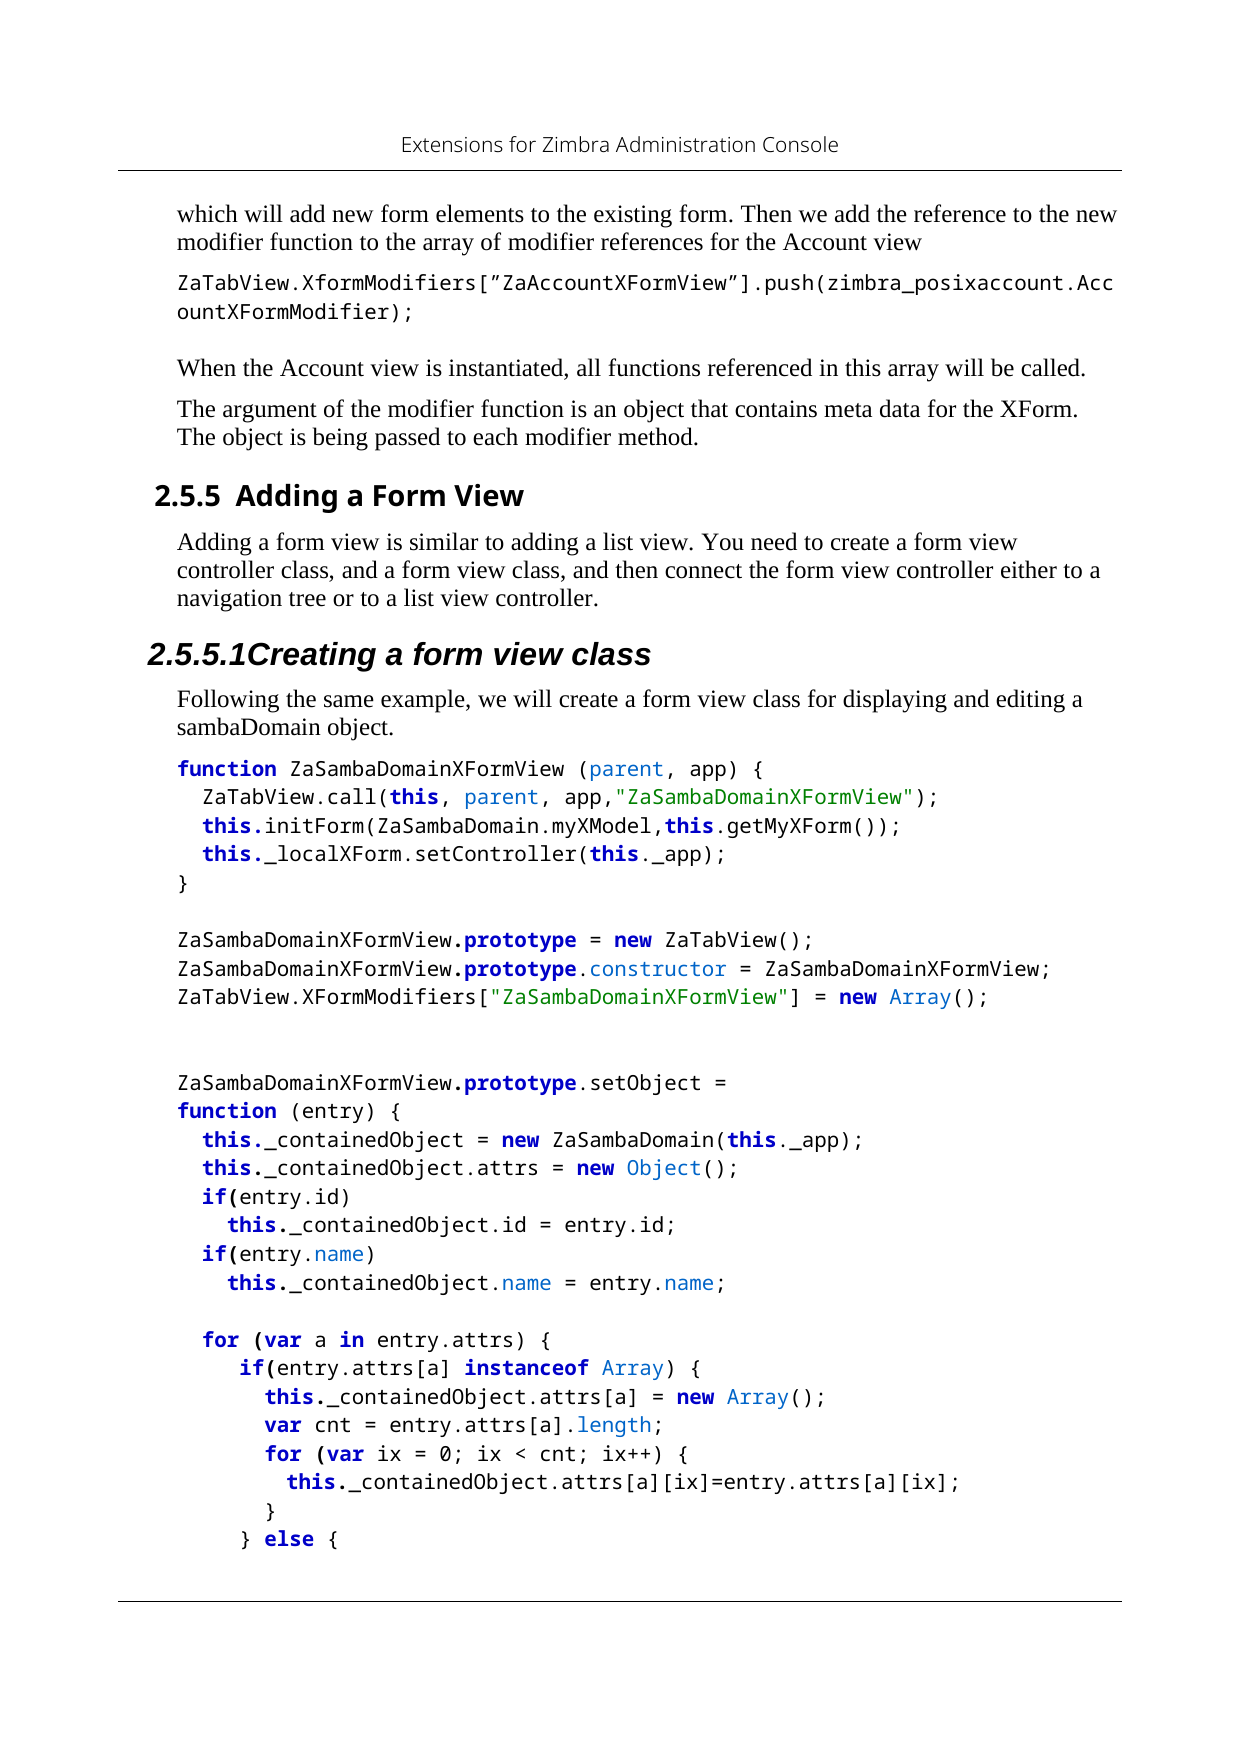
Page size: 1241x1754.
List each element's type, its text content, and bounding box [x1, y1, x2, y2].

text ZaSambaDomainXFormView.prototype = new ZaTabView(); [177, 925, 1122, 953]
text this._containedObject.attrs[a][ix]=entry.attrs[a][ix]; [118, 1467, 1122, 1496]
text Adding a form view is similar to adding a list view. You need to create a form view controller class, and a form view class, and then connect the form view controller either to a navigation tree or to a list view controller. [177, 527, 1122, 612]
text } else { [177, 1524, 1122, 1553]
text this._containedObject.attrs = new Object(); [177, 1153, 1122, 1182]
text ZaSambaDomainXFormView.prototype.setObject = [177, 1068, 1122, 1096]
text if(entry.id) [177, 1182, 1122, 1210]
text ZaTabView.XformModifiers[”ZaAccountXFormView”].push(zimbra_posixaccount.AccountXFormModifier); [177, 268, 1122, 325]
text this._localXForm.setController(this._app); [177, 839, 1122, 868]
text this._containedObject.attrs[a] = new Array(); [177, 1382, 1122, 1410]
text function (entry) { [177, 1096, 1122, 1125]
text function ZaSambaDomainXFormView (parent, app) { [177, 754, 1122, 782]
text which will add new form elements to the existing form. Then we add the reference to the new modifier function to the array of modifier references for the Account view [177, 200, 1122, 256]
text ZaTabView.XFormModifiers["ZaSambaDomainXFormView"] = new Array(); [177, 982, 1122, 1011]
text ZaSambaDomainXFormView.prototype.constructor = ZaSambaDomainXFormView; [177, 953, 1122, 982]
text The argument of the modifier function is an object that contains meta data for the XForm. The object is being passed to each modifier method. [177, 394, 1122, 451]
text this._containedObject.id = entry.id; [177, 1210, 1122, 1239]
text var cnt = entry.attrs[a].length; [177, 1410, 1122, 1439]
text this.initForm(ZaSambaDomain.myXModel,this.getMyXForm()); [177, 811, 1122, 839]
text When the Account view is instantiated, all functions referenced in this array will be called. [177, 354, 1122, 382]
text } [177, 868, 1122, 896]
text if(entry.attrs[a] instanceof Array) { [177, 1353, 1122, 1382]
subtitle Creating a form view class [148, 637, 1122, 673]
text Following the same example, we will create a form view class for displaying and editing a sambaDomain object. [177, 685, 1122, 741]
text for (var ix = 0; ix < cnt; ix++) { [177, 1439, 1122, 1467]
text if(entry.name) [177, 1239, 1122, 1267]
text this._containedObject = new ZaSambaDomain(this._app); [177, 1125, 1122, 1153]
text this._containedObject.name = entry.name; [177, 1267, 1122, 1296]
text } [177, 1496, 1122, 1524]
text for (var a in entry.attrs) { [177, 1324, 1122, 1353]
subtitle Adding a Form View [154, 476, 1122, 515]
text ZaTabView.call(this, parent, app,"ZaSambaDomainXFormView"); [177, 782, 1122, 811]
